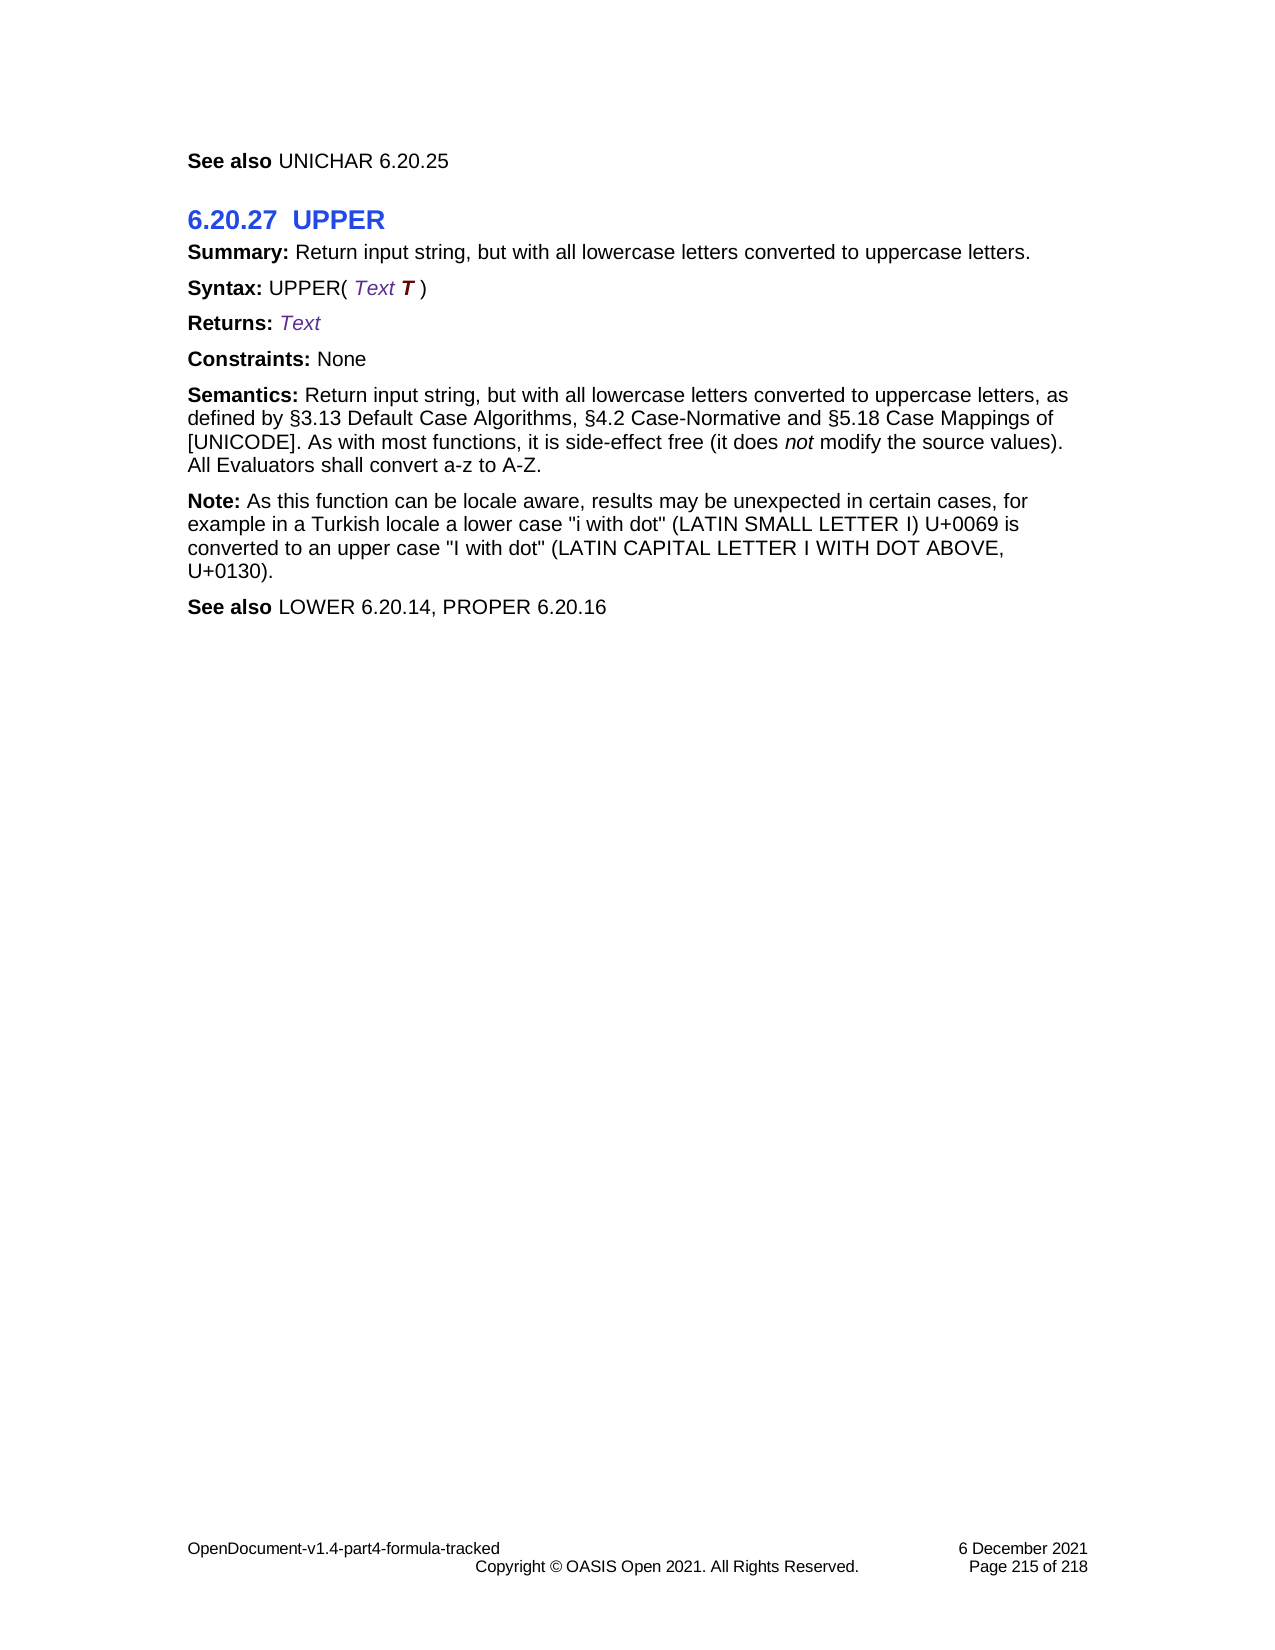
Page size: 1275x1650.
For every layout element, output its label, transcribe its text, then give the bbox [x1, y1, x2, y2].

text Semantics: Return input string, but with all lowercase letters converted to uppercase letters, as defined by §3.13 Default Case Algorithms, §4.2 Case-Normative and §5.18 Case Mappings of [UNICODE]. As with most functions, it is side-effect free (it does not modify the source values). All Evaluators shall convert a-z to A-Z. [187, 383, 1088, 477]
text Note: As this function can be locale aware, results may be unexpected in certain cases, for example in a Turkish locale a lower case "i with dot" (LATIN SMALL LETTER I) U+0069 is converted to an upper case "I with dot" (LATIN CAPITAL LETTER I WITH DOT ABOVE, U+0130). [187, 489, 1088, 583]
text Constraints: None [187, 347, 1088, 371]
text Summary: Return input string, but with all lowercase letters converted to uppercase letters. [187, 241, 1088, 264]
text Syntax: UPPER( Text T ) [187, 276, 1088, 300]
subtitle UPPER [187, 204, 1088, 234]
text Returns: Text [187, 312, 1088, 335]
text See also UNICHAR 6.20.25 [187, 150, 1088, 173]
text See also LOWER 6.20.14, PROPER 6.20.16 [187, 596, 1088, 619]
